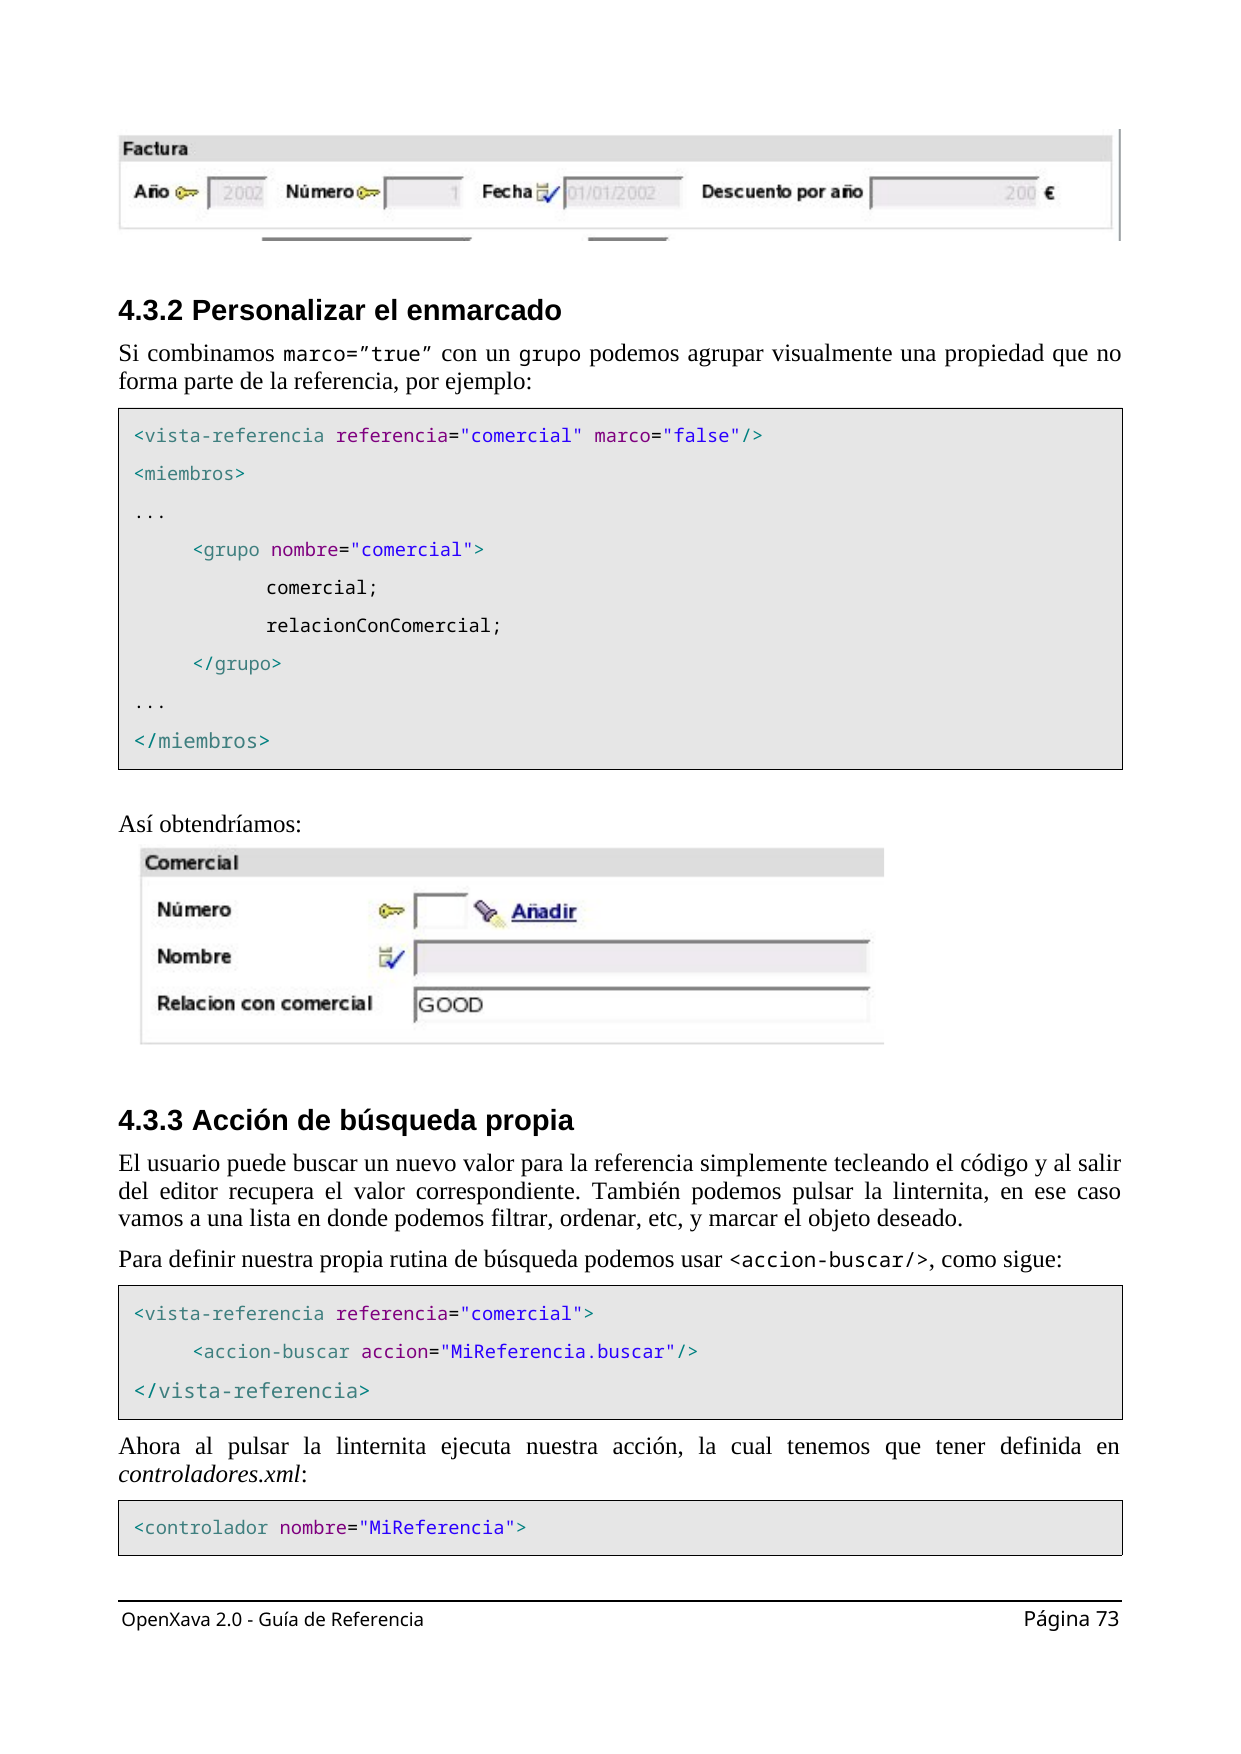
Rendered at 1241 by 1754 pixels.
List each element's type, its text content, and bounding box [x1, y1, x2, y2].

text <grupo nombre="comercial"> [119, 521, 1122, 559]
text relacionConComercial; [119, 597, 1122, 636]
text </vista-referencia> [119, 1361, 1122, 1419]
text <accion-buscar accion="MiReferencia.buscar"/> [119, 1323, 1122, 1361]
text ... [119, 673, 1122, 712]
subtitle Acción de búsqueda propia [118, 1104, 1122, 1137]
text <vista-referencia referencia="comercial"> [119, 1286, 1122, 1323]
text Si combinamos marco=”true” con un grupo podemos agrupar visualmente una propiedad que no forma parte de la referencia, por ejemplo: [118, 339, 1122, 395]
text Ahora al pulsar la linternita ejecuta nuestra acción, la cual tenemos que tener definida en controladores.xml: [118, 1432, 1122, 1487]
text Para definir nuestra propia rutina de búsqueda podemos usar <accion-buscar/>, como sigue: [118, 1245, 1122, 1273]
text </miembros> [119, 712, 1122, 769]
text <miembros> [119, 445, 1122, 483]
text </grupo> [119, 636, 1122, 673]
text comercial; [119, 559, 1122, 597]
text Así obtendríamos: [118, 810, 1122, 838]
picture [116, 129, 1121, 241]
picture [137, 844, 885, 1052]
text ... [119, 483, 1122, 521]
text <controlador nombre="MiReferencia"> [119, 1501, 1122, 1555]
text El usuario puede buscar un nuevo valor para la referencia simplemente tecleando el código y al salir del editor recupera el valor correspondiente. También podemos pulsar la linternita, en ese caso vamos a una lista en donde podemos filtrar, ordenar, etc, y marcar el objeto deseado. [118, 1149, 1122, 1232]
text <vista-referencia referencia="comercial" marco="false"/> [119, 409, 1122, 445]
subtitle Personalizar el enmarcado [118, 294, 1122, 326]
